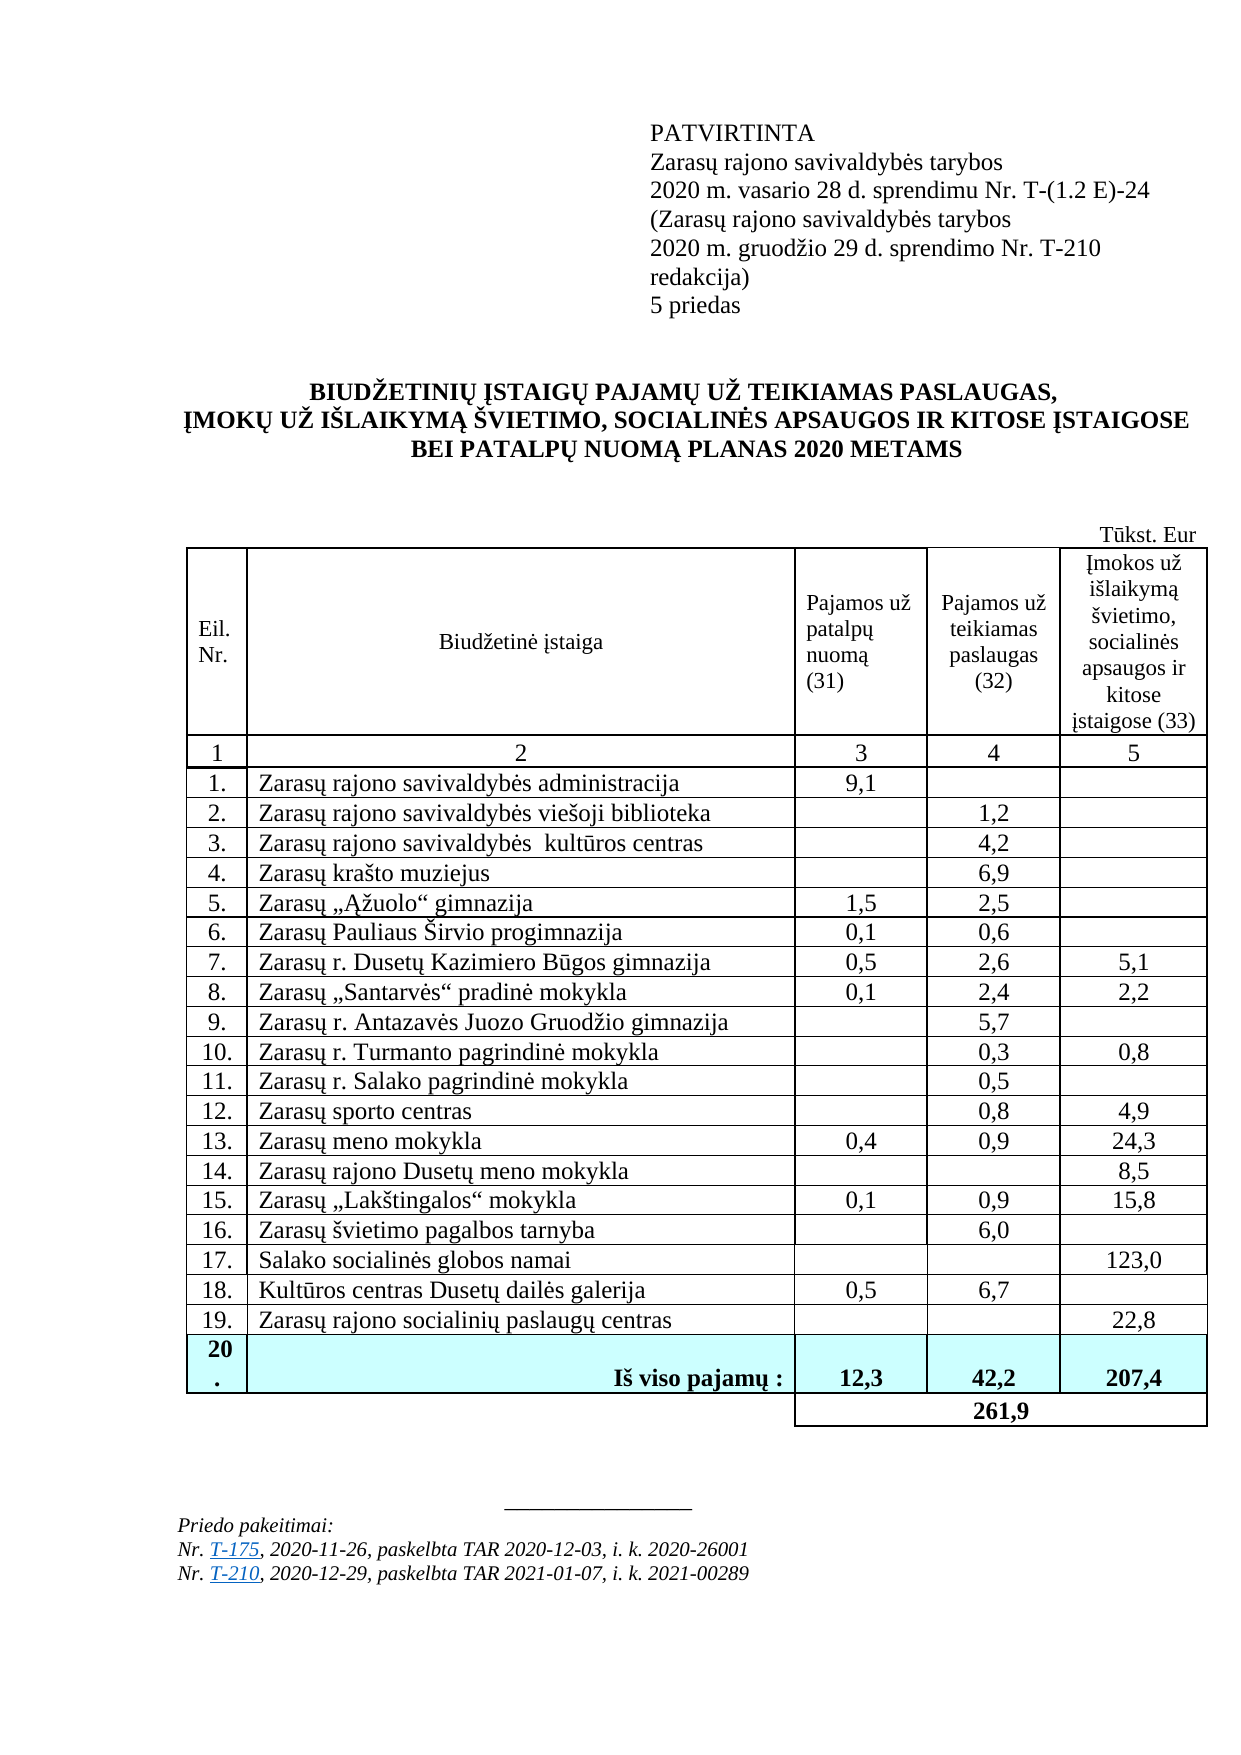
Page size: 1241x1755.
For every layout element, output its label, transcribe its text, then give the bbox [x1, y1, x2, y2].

table_cell 3. [187, 828, 246, 857]
table_cell 8,5 [1061, 1156, 1206, 1184]
table_cell 0,6 [928, 918, 1059, 946]
table_cell 14. [187, 1156, 246, 1184]
text 2020 m. vasario 28 d. sprendimu Nr. T-(1.2 E)-24 [650, 176, 1196, 204]
table_cell [928, 1156, 1059, 1184]
table_cell 5 [1061, 736, 1206, 766]
text 5 priedas [650, 291, 1196, 319]
table_cell 0,1 [796, 1186, 926, 1214]
table_cell 6. [187, 918, 246, 946]
table_cell Zarasų sporto centras [248, 1096, 794, 1125]
table_cell 261,9 [796, 1394, 1206, 1425]
table_cell [1061, 858, 1206, 887]
table_cell [1061, 1066, 1206, 1095]
table_cell Zarasų meno mokykla [248, 1126, 794, 1155]
table_cell 1,5 [796, 888, 926, 916]
table_cell [796, 798, 926, 827]
table_cell 4 [928, 736, 1059, 766]
table_cell 6,9 [928, 858, 1059, 887]
table_cell Salako socialinės globos namai [248, 1245, 794, 1274]
text BIUDŽETINIŲ ĮSTAIGŲ PAJAMŲ UŽ TEIKIAMAS PASLAUGAS, [177, 377, 1196, 406]
table_cell 12. [187, 1096, 246, 1125]
table_cell [1061, 888, 1206, 916]
table_cell [928, 768, 1059, 797]
table_cell 11. [187, 1066, 246, 1095]
table_cell 10. [187, 1037, 246, 1065]
table_cell Zarasų rajono savivaldybės viešoji biblioteka [248, 798, 794, 827]
table_cell [796, 1215, 926, 1244]
text Zarasų rajono savivaldybės tarybos [650, 147, 1196, 176]
table_cell Zarasų „Santarvės“ pradinė mokykla [248, 977, 794, 1006]
table_cell 8. [187, 977, 246, 1006]
table_cell Zarasų r. Dusetų Kazimiero Būgos gimnazija [248, 947, 794, 976]
table_cell 0,1 [796, 977, 926, 1006]
table_cell 0,5 [795, 1275, 927, 1304]
table_cell [1061, 918, 1206, 946]
table_cell 19. [187, 1305, 247, 1333]
text ĮMOKŲ UŽ IŠLAIKYMĄ ŠVIETIMO, SOCIALINĖS APSAUGOS IR KITOSE ĮSTAIGOSE BEI PATALPŲ NUOMĄ PLANAS 2020 METAMS [177, 406, 1196, 463]
table_cell [796, 1156, 926, 1184]
text Tūkst. Eur [177, 521, 1196, 547]
table_cell 0,8 [928, 1096, 1059, 1125]
table_cell [1061, 1215, 1206, 1244]
table_cell 0,9 [928, 1126, 1059, 1155]
table_cell 15,8 [1061, 1186, 1206, 1214]
table_cell 5,1 [1061, 947, 1206, 976]
table_cell [1061, 768, 1206, 797]
table_cell [796, 1066, 926, 1095]
table_header Įmokos už išlaikymą švietimo, socialinės apsaugos ir kitose įstaigose (33) [1061, 549, 1206, 733]
table_cell 1. [187, 769, 246, 797]
table_cell 0,1 [796, 918, 926, 946]
table_cell 17. [187, 1245, 246, 1274]
table_cell [796, 1096, 926, 1125]
table_cell 2,5 [928, 888, 1059, 916]
table_cell Zarasų Pauliaus Širvio progimnazija [248, 918, 794, 946]
table_cell [796, 1007, 926, 1036]
table_cell 4,2 [928, 828, 1059, 857]
table_cell 0,4 [796, 1126, 926, 1155]
table_cell Iš viso pajamų : [248, 1335, 794, 1392]
table_cell Zarasų „Lakštingalos“ mokykla [248, 1186, 794, 1214]
table_cell 13. [187, 1126, 246, 1155]
table_cell 24,3 [1061, 1126, 1206, 1155]
table_cell 207,4 [1061, 1335, 1206, 1392]
table_cell [1061, 1007, 1206, 1036]
table_cell 2,6 [928, 947, 1059, 976]
table_cell 42,2 [928, 1335, 1059, 1392]
table_cell 15. [187, 1186, 246, 1214]
table_cell [795, 1245, 927, 1274]
table_cell Zarasų krašto muziejus [248, 858, 794, 887]
table_cell 0,3 [928, 1037, 1059, 1065]
table_cell 12,3 [796, 1335, 926, 1392]
table_header Pajamos už patalpų nuomą (31) [796, 549, 926, 733]
table_cell [928, 1305, 1059, 1333]
table_cell [1061, 828, 1206, 857]
text Nr. T-210, 2020-12-29, paskelbta TAR 2021-01-07, i. k. 2021-00289 [177, 1561, 1196, 1585]
table_cell 1 [188, 736, 246, 766]
table_cell Kultūros centras Dusetų dailės galerija [248, 1275, 794, 1304]
table_cell 0,5 [796, 947, 926, 976]
table_cell Zarasų švietimo pagalbos tarnyba [248, 1215, 794, 1244]
text (Zarasų rajono savivaldybės tarybos [650, 204, 1196, 233]
table_cell 123,0 [1061, 1245, 1206, 1274]
table_cell [1061, 1275, 1207, 1304]
table_cell [1061, 798, 1206, 827]
table_cell [796, 858, 926, 887]
table_cell Zarasų r. Antazavės Juozo Gruodžio gimnazija [248, 1007, 794, 1036]
table_header Pajamos už teikiamas paslaugas (32) [928, 548, 1059, 733]
table_cell [796, 828, 926, 857]
table_cell Zarasų rajono savivaldybės administracija [248, 768, 794, 797]
table_cell 0,9 [928, 1186, 1059, 1214]
text Nr. T-175, 2020-11-26, paskelbta TAR 2020-12-03, i. k. 2020-26001 [177, 1537, 1196, 1561]
table_cell 20. [188, 1335, 246, 1392]
table_cell [928, 1245, 1059, 1274]
text 2020 m. gruodžio 29 d. sprendimo Nr. T-210 [650, 233, 1196, 262]
table_cell 3 [796, 736, 926, 766]
table_cell 2. [187, 798, 246, 827]
table_cell 7. [187, 947, 246, 976]
table_cell Zarasų r. Turmanto pagrindinė mokykla [248, 1037, 794, 1065]
table_cell 5. [187, 888, 246, 916]
table_cell 0,8 [1061, 1037, 1206, 1065]
table_cell Zarasų „Ąžuolo“ gimnazija [248, 888, 794, 916]
table_cell Zarasų rajono Dusetų meno mokykla [248, 1156, 794, 1184]
table_cell 9. [187, 1007, 246, 1036]
table_header Biudžetinė įstaiga [248, 549, 794, 733]
table_cell Zarasų r. Salako pagrindinė mokykla [248, 1066, 794, 1095]
table_cell 16. [187, 1215, 246, 1244]
table_cell [795, 1305, 927, 1333]
table_cell 2,4 [928, 977, 1059, 1006]
table_cell 0,5 [928, 1066, 1059, 1095]
table_cell 2 [248, 736, 794, 766]
text _______________ [0, 1484, 1196, 1513]
table_cell [247, 1394, 794, 1425]
table_cell 2,2 [1061, 977, 1206, 1006]
table_cell 9,1 [796, 768, 926, 797]
table_cell [796, 1037, 926, 1065]
table_cell 6,0 [928, 1215, 1059, 1244]
text Priedo pakeitimai: [177, 1513, 1196, 1537]
table_cell Zarasų rajono socialinių paslaugų centras [248, 1305, 794, 1333]
table_cell [187, 1394, 247, 1425]
table_cell 4. [187, 858, 246, 887]
text redakcija) [650, 262, 1196, 291]
text PATVIRTINTA [650, 118, 1196, 147]
table_cell 4,9 [1061, 1096, 1206, 1125]
table_cell Zarasų rajono savivaldybės kultūros centras [248, 828, 794, 857]
table_cell 22,8 [1061, 1305, 1207, 1333]
table_cell 6,7 [928, 1275, 1059, 1304]
table_cell 18. [187, 1275, 247, 1304]
table_cell 1,2 [928, 798, 1059, 827]
table_header Eil. Nr. [188, 549, 246, 733]
table_cell 5,7 [928, 1007, 1059, 1036]
